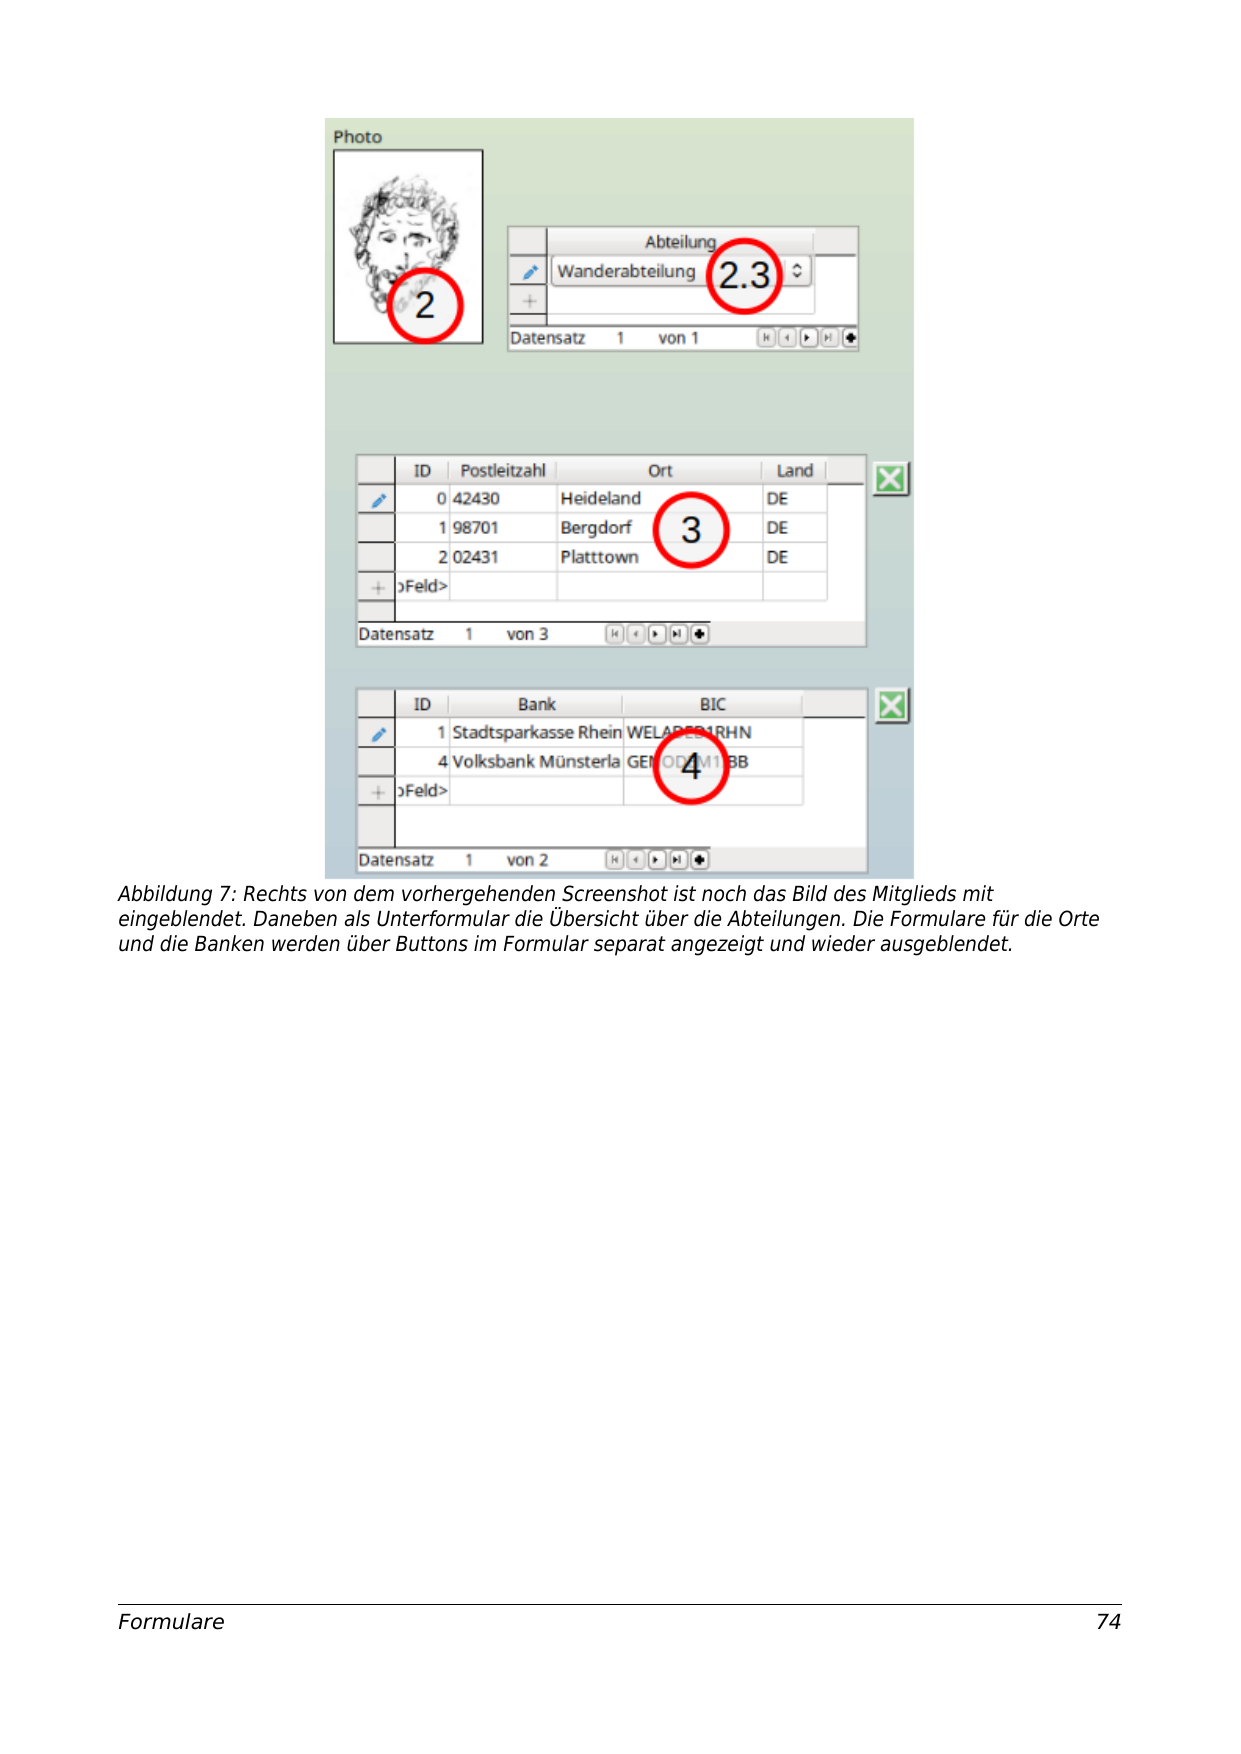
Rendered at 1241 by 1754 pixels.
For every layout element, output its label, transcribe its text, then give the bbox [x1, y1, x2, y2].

text Abbildung 7: Rechts von dem vorhergehenden Screenshot ist noch das Bild des Mitglieds mit eingeblendet. Daneben als Unterformular die Übersicht über die Abteilungen. Die Formulare für die Orte und die Banken werden über Buttons im Formular separat angezeigt und wieder ausgeblendet. [118, 118, 1122, 957]
picture [324, 118, 916, 881]
